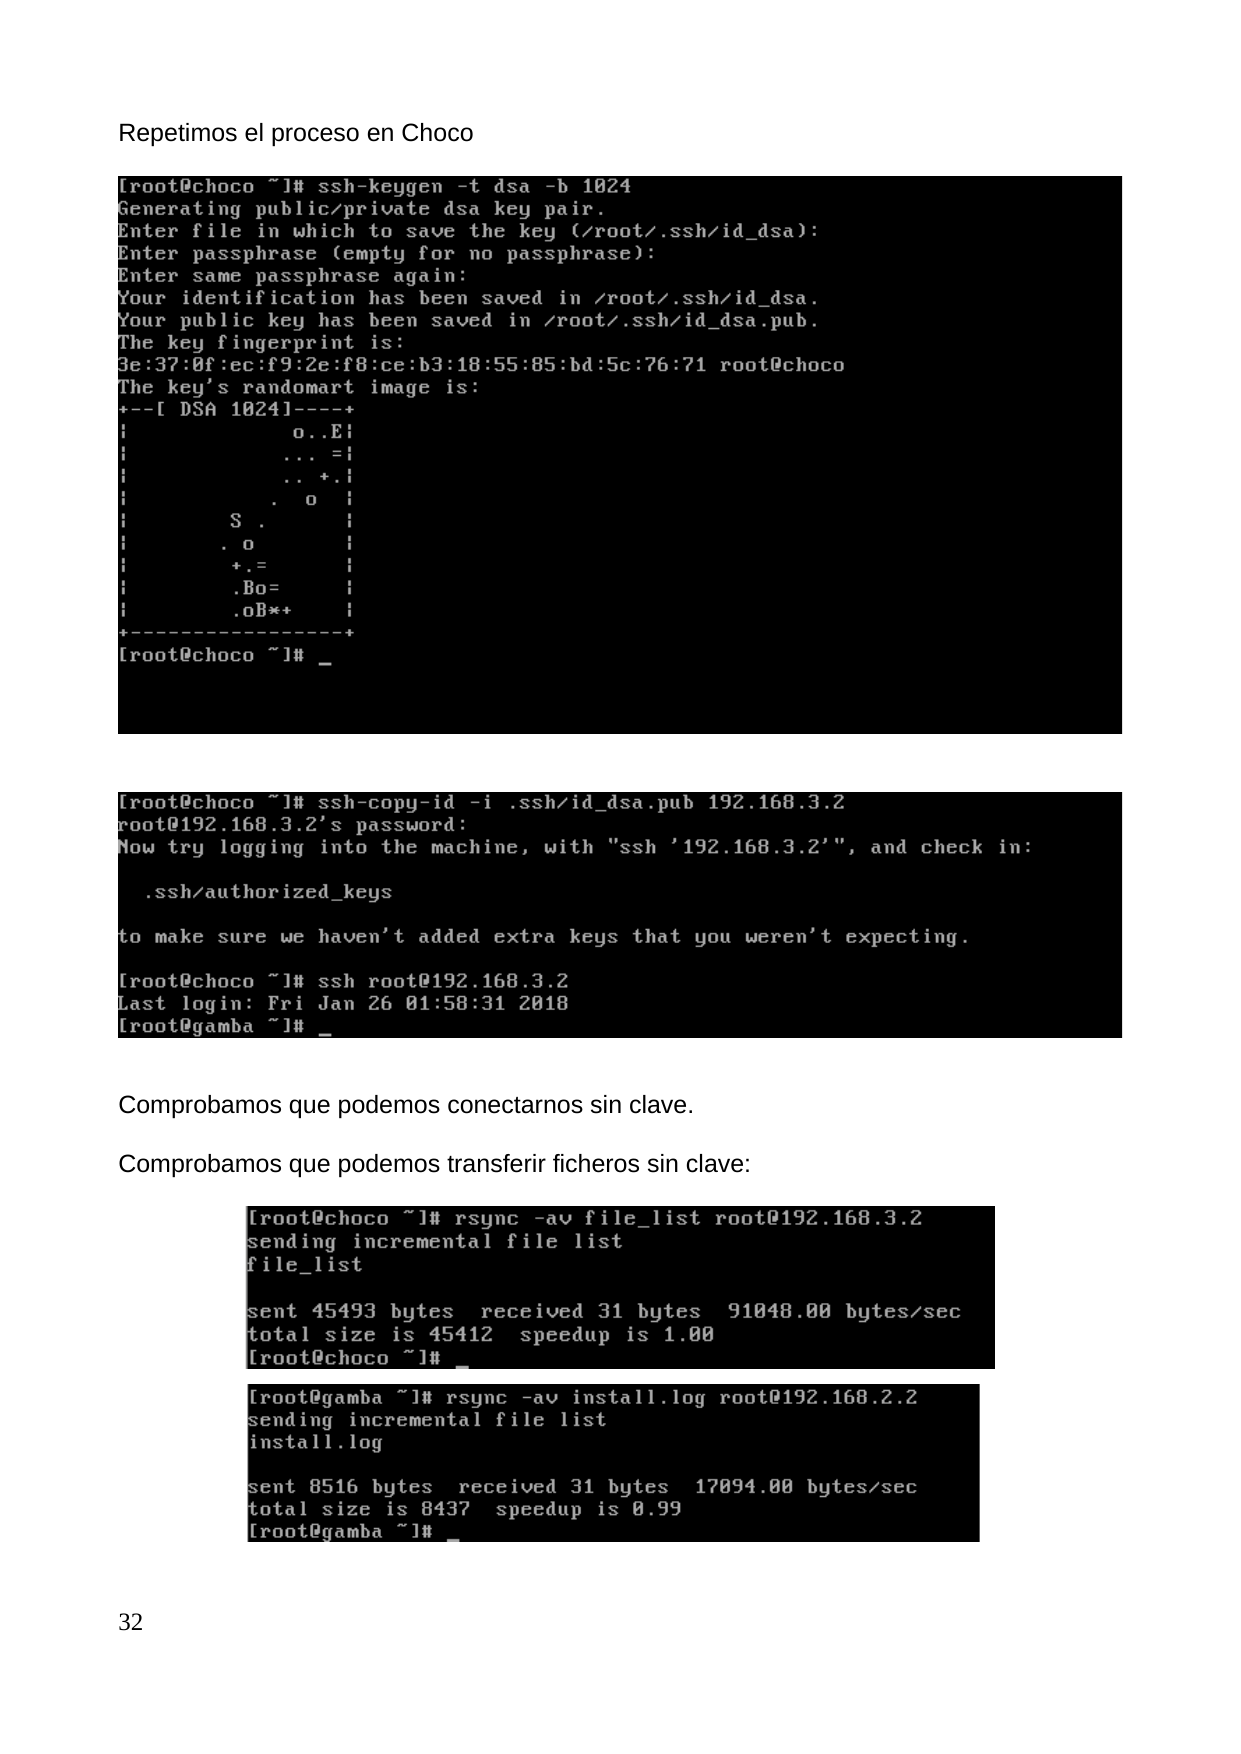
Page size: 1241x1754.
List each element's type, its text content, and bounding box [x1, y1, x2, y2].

text Comprobamos que podemos transferir ficheros sin clave: [118, 1148, 1122, 1177]
picture [118, 176, 1123, 734]
text Repetimos el proceso en Choco [118, 118, 1122, 147]
picture [245, 1206, 995, 1369]
text Comprobamos que podemos conectarnos sin clave. [118, 1090, 1122, 1119]
picture [247, 1384, 980, 1542]
picture [118, 792, 1123, 1038]
